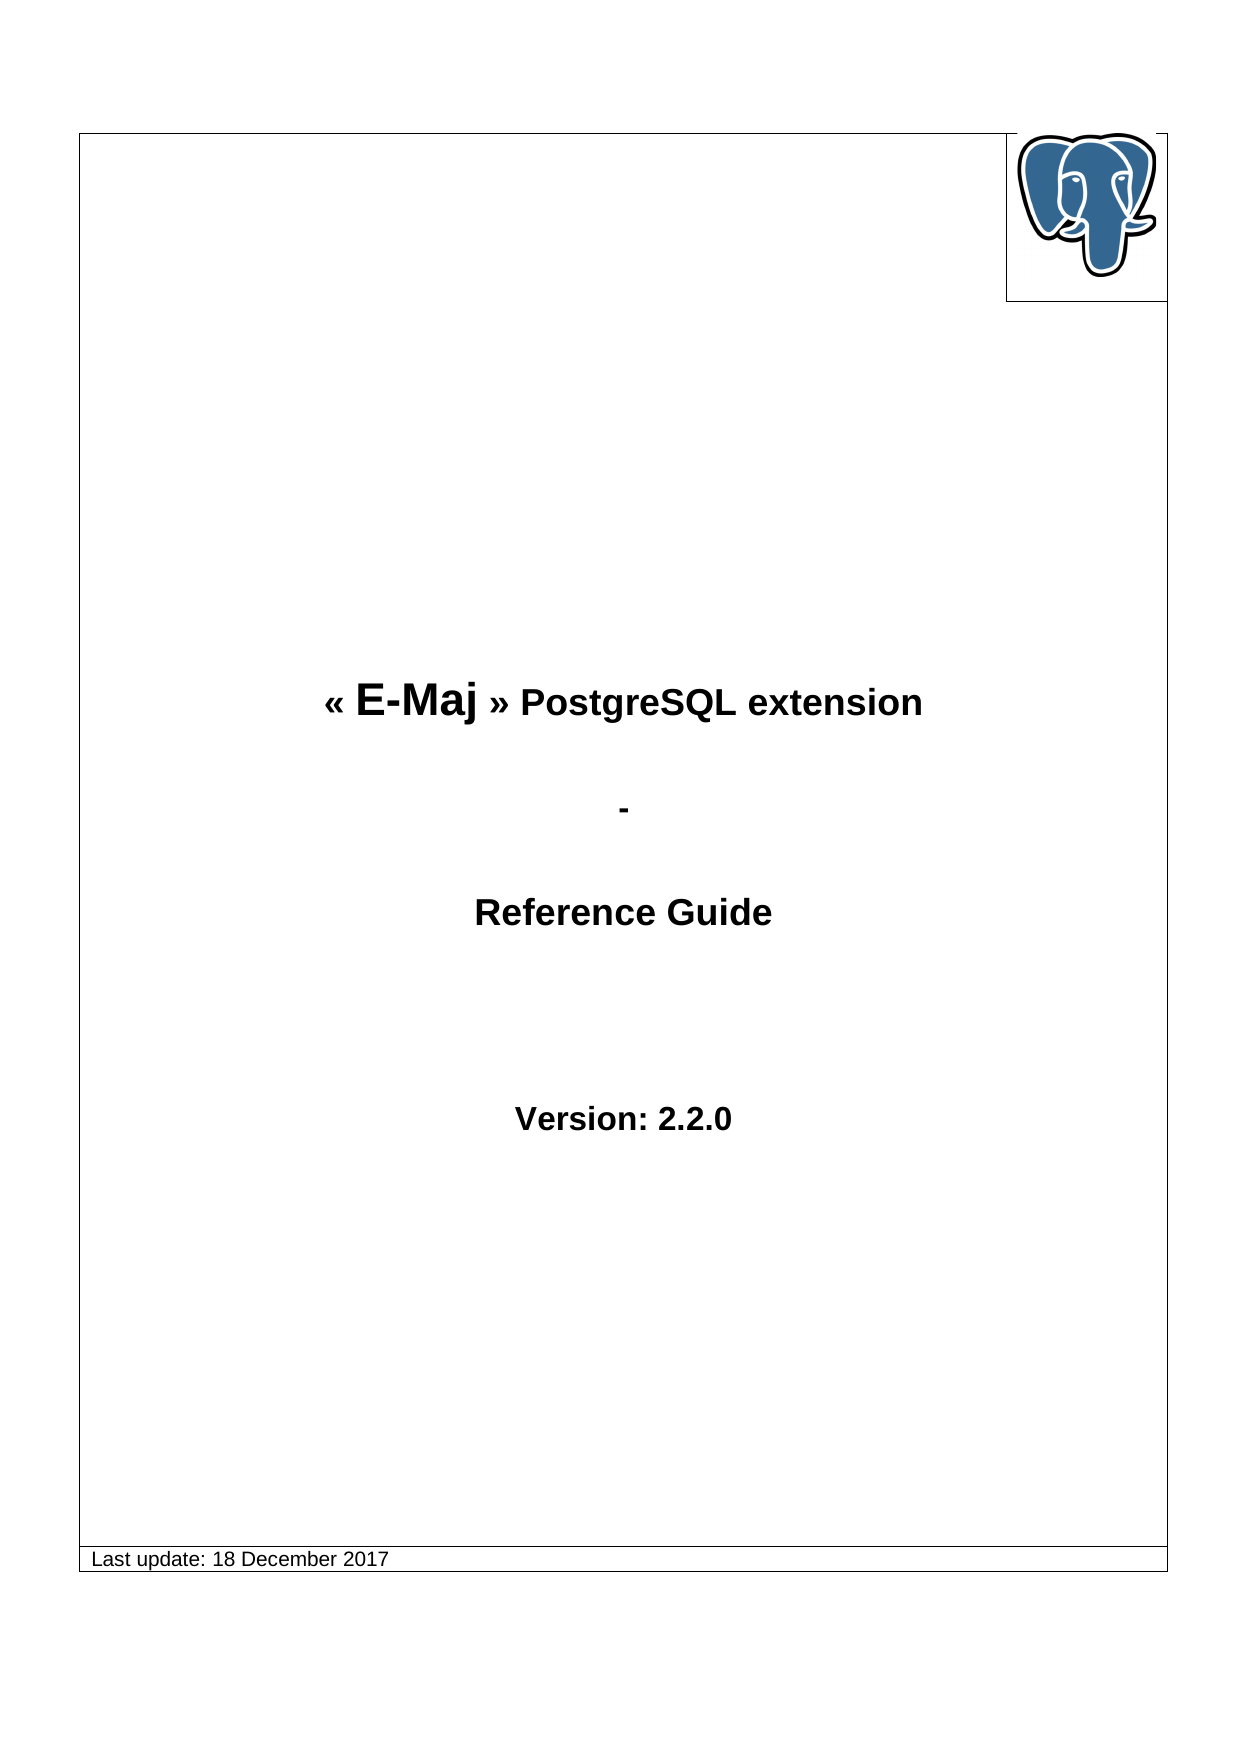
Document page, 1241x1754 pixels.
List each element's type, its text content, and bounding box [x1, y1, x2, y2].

table_cell Last update: 18 December 2017 [80, 1547, 1167, 1571]
table_cell « E-Maj » PostgreSQL extension - Reference Guide Version: 2.2.0 [80, 301, 1167, 1546]
picture [1017, 133, 1157, 277]
table_header [1007, 134, 1167, 301]
table_header [80, 134, 1006, 301]
